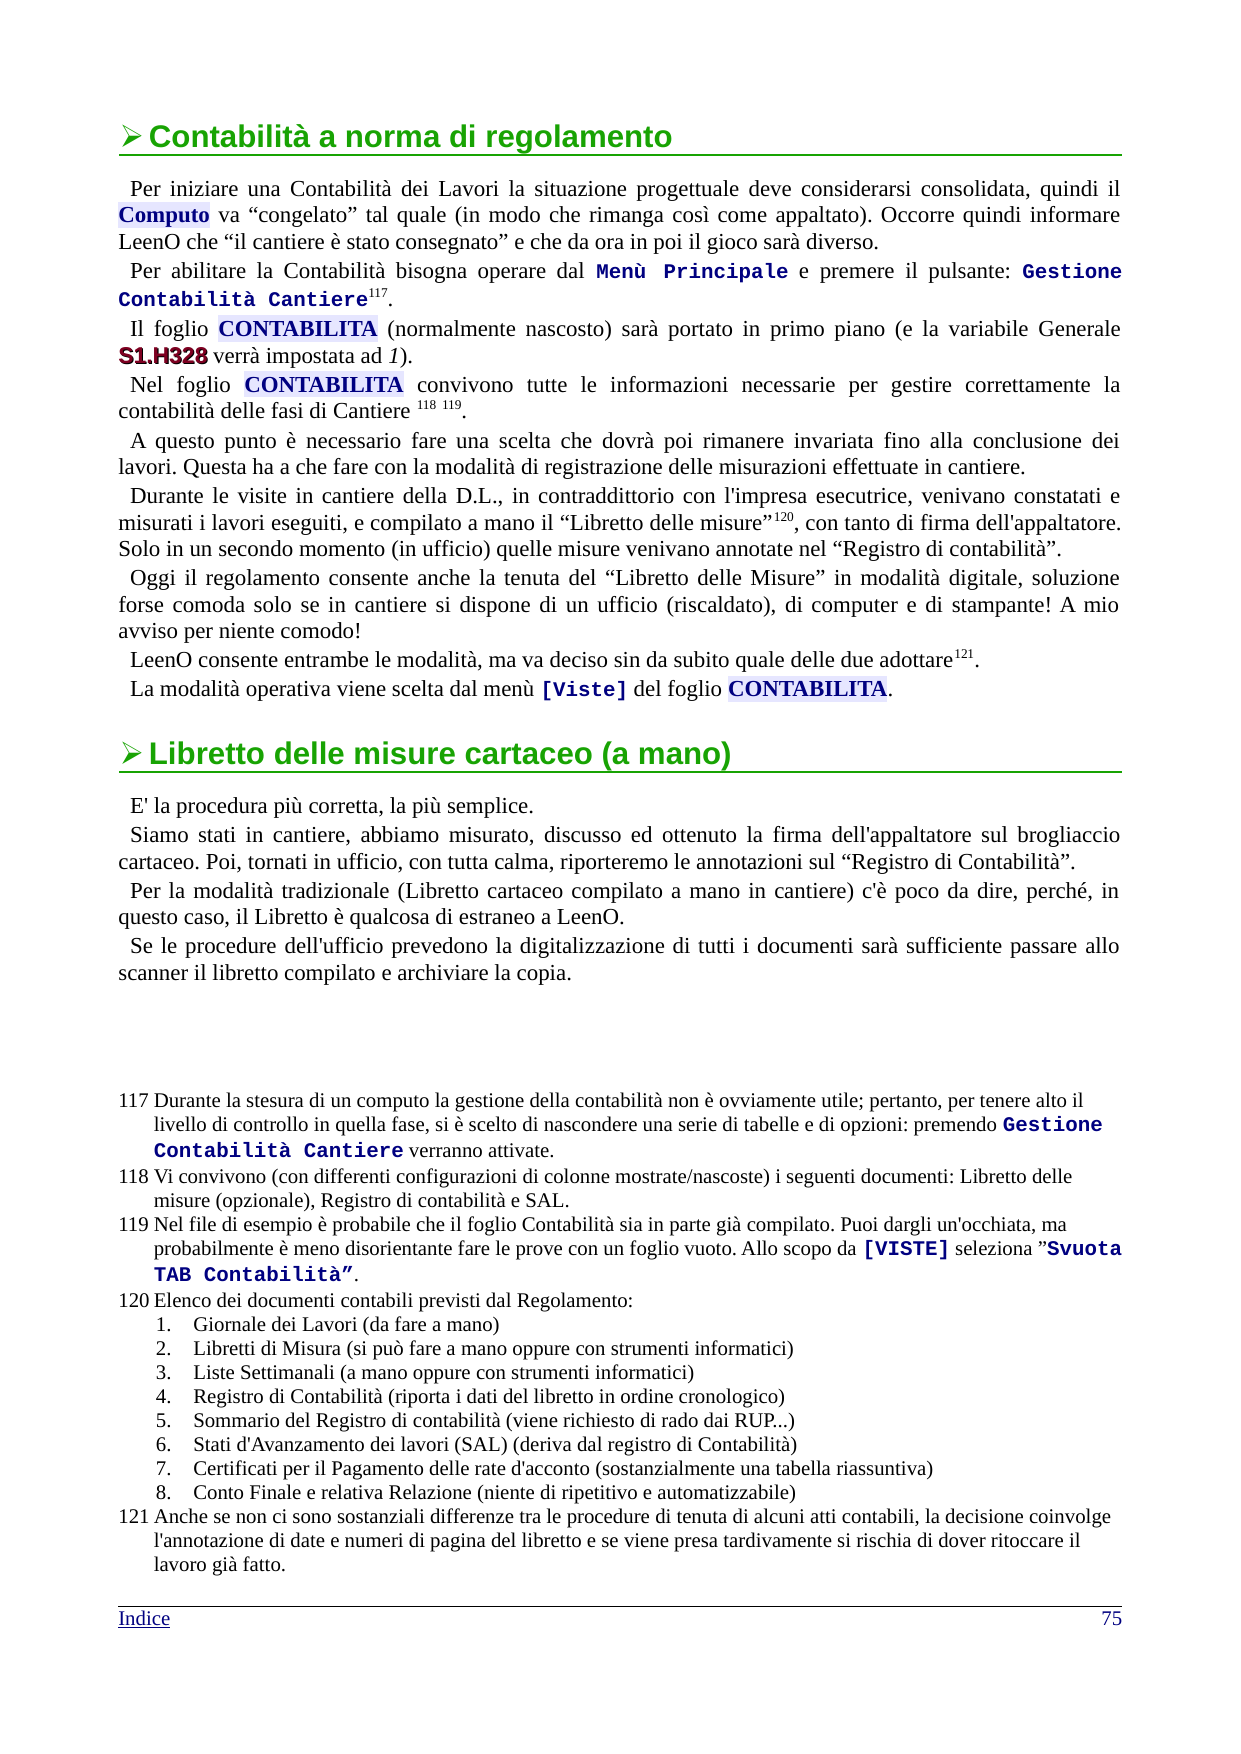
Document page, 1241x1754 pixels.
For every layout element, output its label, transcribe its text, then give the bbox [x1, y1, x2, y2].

list Certificati per il Pagamento delle rate d'acconto (sostanzialmente una tabella riassuntiva) [156, 1456, 1122, 1480]
subtitle Contabilità a norma di regolamento [119, 118, 1122, 154]
subtitle Libretto delle misure cartaceo (a mano) [119, 735, 1122, 771]
text A questo punto è necessario fare una scelta che dovrà poi rimanere invariata fino alla conclusione dei lavori. Questa ha a che fare con la modalità di registrazione delle misurazioni effettuate in cantiere. [118, 427, 1122, 479]
text Per la modalità tradizionale (Libretto cartaceo compilato a mano in cantiere) c'è poco da dire, perché, in questo caso, il Libretto è qualcosa di estraneo a LeenO. [118, 877, 1122, 930]
text Vi convivono (con differenti configurazioni di colonne mostrate/nascoste) i seguenti documenti: Libretto delle misure (opzionale), Registro di contabilità e SAL. [118, 1164, 1122, 1212]
text Elenco dei documenti contabili previsti dal Regolamento: [118, 1287, 1122, 1312]
list Giornale dei Lavori (da fare a mano) [156, 1312, 1122, 1336]
text Per abilitare la Contabilità bisogna operare dal Menù Principale e premere il pulsante: Gestione Contabilità Cantiere. [118, 257, 1122, 312]
text Durante le visite in cantiere della D.L., in contraddittorio con l'impresa esecutrice, venivano constatati e misurati i lavori eseguiti, e compilato a mano il “Libretto delle misure”, con tanto di firma dell'appaltatore. Solo in un secondo momento (in ufficio) quelle misure venivano annotate nel “Registro di contabilità”. [118, 482, 1122, 561]
list Liste Settimanali (a mano oppure con strumenti informatici) [156, 1360, 1122, 1384]
list Libretti di Misura (si può fare a mano oppure con strumenti informatici) [156, 1336, 1122, 1360]
text Oggi il regolamento consente anche la tenuta del “Libretto delle Misure” in modalità digitale, soluzione forse comoda solo se in cantiere si dispone di un ufficio (riscaldato), di computer e di stampante! A mio avviso per niente comodo! [118, 564, 1122, 643]
text Siamo stati in cantiere, abbiamo misurato, discusso ed ottenuto la firma dell'appaltatore sul brogliaccio cartaceo. Poi, tornati in ufficio, con tutta calma, riporteremo le annotazioni sul “Registro di Contabilità”. [118, 821, 1122, 874]
text La modalità operativa viene scelta dal menù [Viste] del foglio CONTABILITA. [118, 676, 1122, 703]
text Nel file di esempio è probabile che il foglio Contabilità sia in parte già compilato. Puoi dargli un'occhiata, ma probabilmente è meno disorientante fare le prove con un foglio vuoto. Allo scopo da [VISTE] seleziona ”Svuota TAB Contabilità”. [118, 1212, 1122, 1287]
text Nel foglio CONTABILITA convivono tutte le informazioni necessarie per gestire correttamente la contabilità delle fasi di Cantiere . [118, 371, 1122, 424]
text Durante la stesura di un computo la gestione della contabilità non è ovviamente utile; pertanto, per tenere alto il livello di controllo in quella fase, si è scelto di nascondere una serie di tabelle e di opzioni: premendo Gestione Contabilità Cantiere verranno attivate. [118, 1088, 1122, 1164]
text LeenO consente entrambe le modalità, ma va deciso sin da subito quale delle due adottare. [118, 646, 1122, 673]
list Sommario del Registro di contabilità (viene richiesto di rado dai RUP...) [156, 1408, 1122, 1432]
text Il foglio CONTABILITA (normalmente nascosto) sarà portato in primo piano (e la variabile Generale S1.H328 verrà impostata ad 1). [118, 315, 1122, 368]
list Registro di Contabilità (riporta i dati del libretto in ordine cronologico) [156, 1384, 1122, 1408]
text Anche se non ci sono sostanziali differenze tra le procedure di tenuta di alcuni atti contabili, la decisione coinvolge l'annotazione di date e numeri di pagina del libretto e se viene presa tardivamente si rischia di dover ritoccare il lavoro già fatto. [118, 1504, 1122, 1576]
text E' la procedura più corretta, la più semplice. [118, 792, 1122, 818]
text Per iniziare una Contabilità dei Lavori la situazione progettuale deve considerarsi consolidata, quindi il Computo va “congelato” tal quale (in modo che rimanga così come appaltato). Occorre quindi informare LeenO che “il cantiere è stato consegnato” e che da ora in poi il gioco sarà diverso. [118, 175, 1122, 254]
list Stati d'Avanzamento dei lavori (SAL) (deriva dal registro di Contabilità) [156, 1432, 1122, 1456]
text Se le procedure dell'ufficio prevedono la digitalizzazione di tutti i documenti sarà sufficiente passare allo scanner il libretto compilato e archiviare la copia. [118, 933, 1122, 985]
list Conto Finale e relativa Relazione (niente di ripetitivo e automatizzabile) [156, 1480, 1122, 1504]
